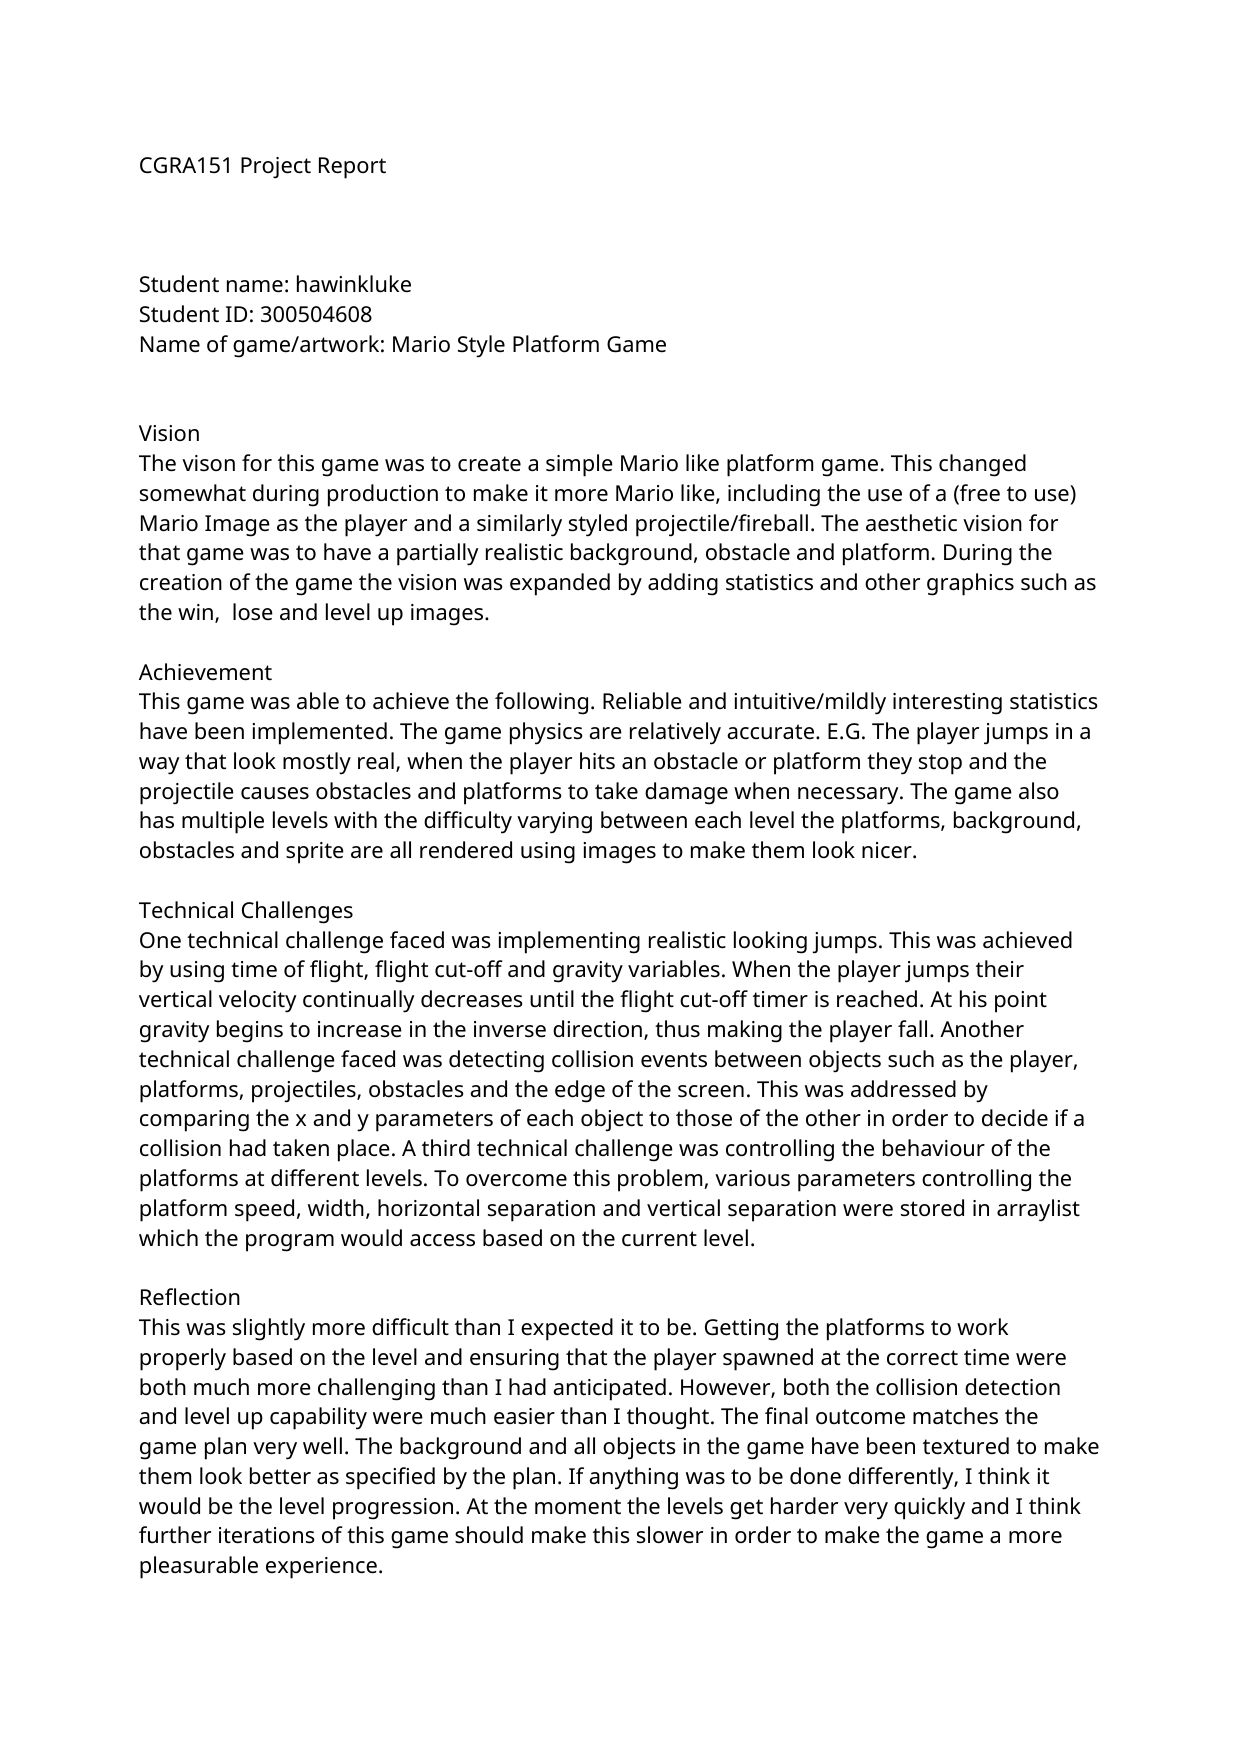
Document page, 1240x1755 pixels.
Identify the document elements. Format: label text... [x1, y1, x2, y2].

text Student ID: 300504608 [139, 299, 1101, 329]
text The vison for this game was to create a simple Mario like platform game. This changed somewhat during production to make it more Mario like, including the use of a (free to use) Mario Image as the player and a similarly styled projectile/fireball. The aesthetic vision for that game was to have a partially realistic background, obstacle and platform. During the creation of the game the vision was expanded by adding statistics and other graphics such as the win, lose and level up images. [139, 448, 1101, 627]
text Reflection [139, 1282, 1101, 1312]
text This game was able to achieve the following. Reliable and intuitive/mildly interesting statistics have been implemented. The game physics are relatively accurate. E.G. The player jumps in a way that look mostly real, when the player hits an obstacle or platform they stop and the projectile causes obstacles and platforms to take damage when necessary. The game also has multiple levels with the difficulty varying between each level the platforms, background, obstacles and sprite are all rendered using images to make them look nicer. [139, 686, 1101, 865]
text Name of game/artwork: Mario Style Platform Game [139, 329, 1101, 358]
text This was slightly more difficult than I expected it to be. Getting the platforms to work properly based on the level and ensuring that the player spawned at the correct time were both much more challenging than I had anticipated. However, both the collision detection and level up capability were much easier than I thought. The final outcome matches the game plan very well. The background and all objects in the game have been textured to make them look better as specified by the plan. If anything was to be done differently, I think it would be the level progression. At the moment the levels get harder very quickly and I think further iterations of this game should make this slower in order to make the game a more pleasurable experience. [139, 1312, 1101, 1580]
text Student name: hawinkluke [139, 269, 1101, 299]
text CGRA151 Project Report [139, 150, 1101, 209]
text Achievement [139, 656, 1101, 686]
text Vision [139, 418, 1101, 448]
text One technical challenge faced was implementing realistic looking jumps. This was achieved by using time of flight, flight cut-off and gravity variables. When the player jumps their vertical velocity continually decreases until the flight cut-off timer is reached. At his point gravity begins to increase in the inverse direction, thus making the player fall. Another technical challenge faced was detecting collision events between objects such as the player, platforms, projectiles, obstacles and the edge of the screen. This was addressed by comparing the x and y parameters of each object to those of the other in order to decide if a collision had taken place. A third technical challenge was controlling the behaviour of the platforms at different levels. To overcome this problem, various parameters controlling the platform speed, width, horizontal separation and vertical separation were stored in arraylist which the program would access based on the current level. [139, 924, 1101, 1252]
text Technical Challenges [139, 895, 1101, 924]
